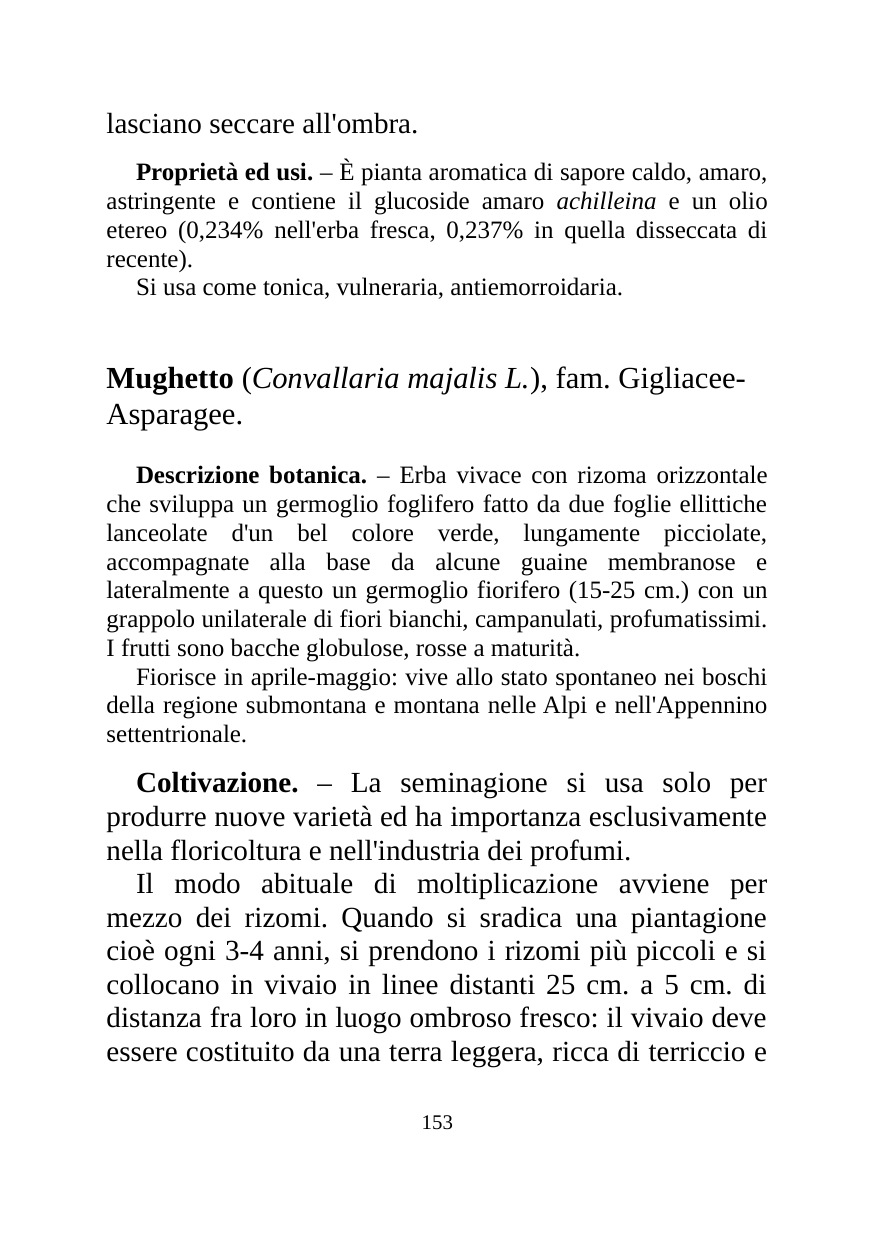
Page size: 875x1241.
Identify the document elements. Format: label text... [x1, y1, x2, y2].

text Fiorisce in aprile-maggio: vive allo stato spontaneo nei boschi della regione submontana e montana nelle Alpi e nell'Appennino settentrionale. [106, 662, 768, 748]
text Si usa come tonica, vulneraria, antiemorroidaria. [106, 272, 768, 301]
subtitle Mughetto (Convallaria majalis L.), fam. Gigliacee-Asparagee. [106, 360, 768, 431]
text Descrizione botanica. – Erba vivace con rizoma orizzontale che sviluppa un germoglio foglifero fatto da due foglie ellittiche lanceolate d'un bel colore verde, lungamente picciolate, accompagnate alla base da alcune guaine membranose e lateralmente a questo un germoglio fiorifero (15-25 cm.) con un grappolo unilaterale di fiori bianchi, campanulati, profumatissimi. I frutti sono bacche globulose, rosse a maturità. [106, 460, 768, 662]
text Coltivazione. – La seminagione si usa solo per produrre nuove varietà ed ha importanza esclusivamente nella floricoltura e nell'industria dei profumi. [106, 766, 768, 866]
text lasciano seccare all'ombra. [106, 106, 768, 140]
text Proprietà ed usi. – È pianta aromatica di sapore caldo, amaro, astringente e contiene il glucoside amaro achilleina e un olio etereo (0,234% nell'erba fresca, 0,237% in quella disseccata di recente). [106, 157, 768, 272]
text Il modo abituale di moltiplicazione avviene per mezzo dei rizomi. Quando si sradica una piantagione cioè ogni 3-4 anni, si prendono i rizomi più piccoli e si collocano in vivaio in linee distanti 25 cm. a 5 cm. di distanza fra loro in luogo ombroso fresco: il vivaio deve essere costituito da una terra leggera, ricca di terriccio e [106, 866, 768, 1067]
